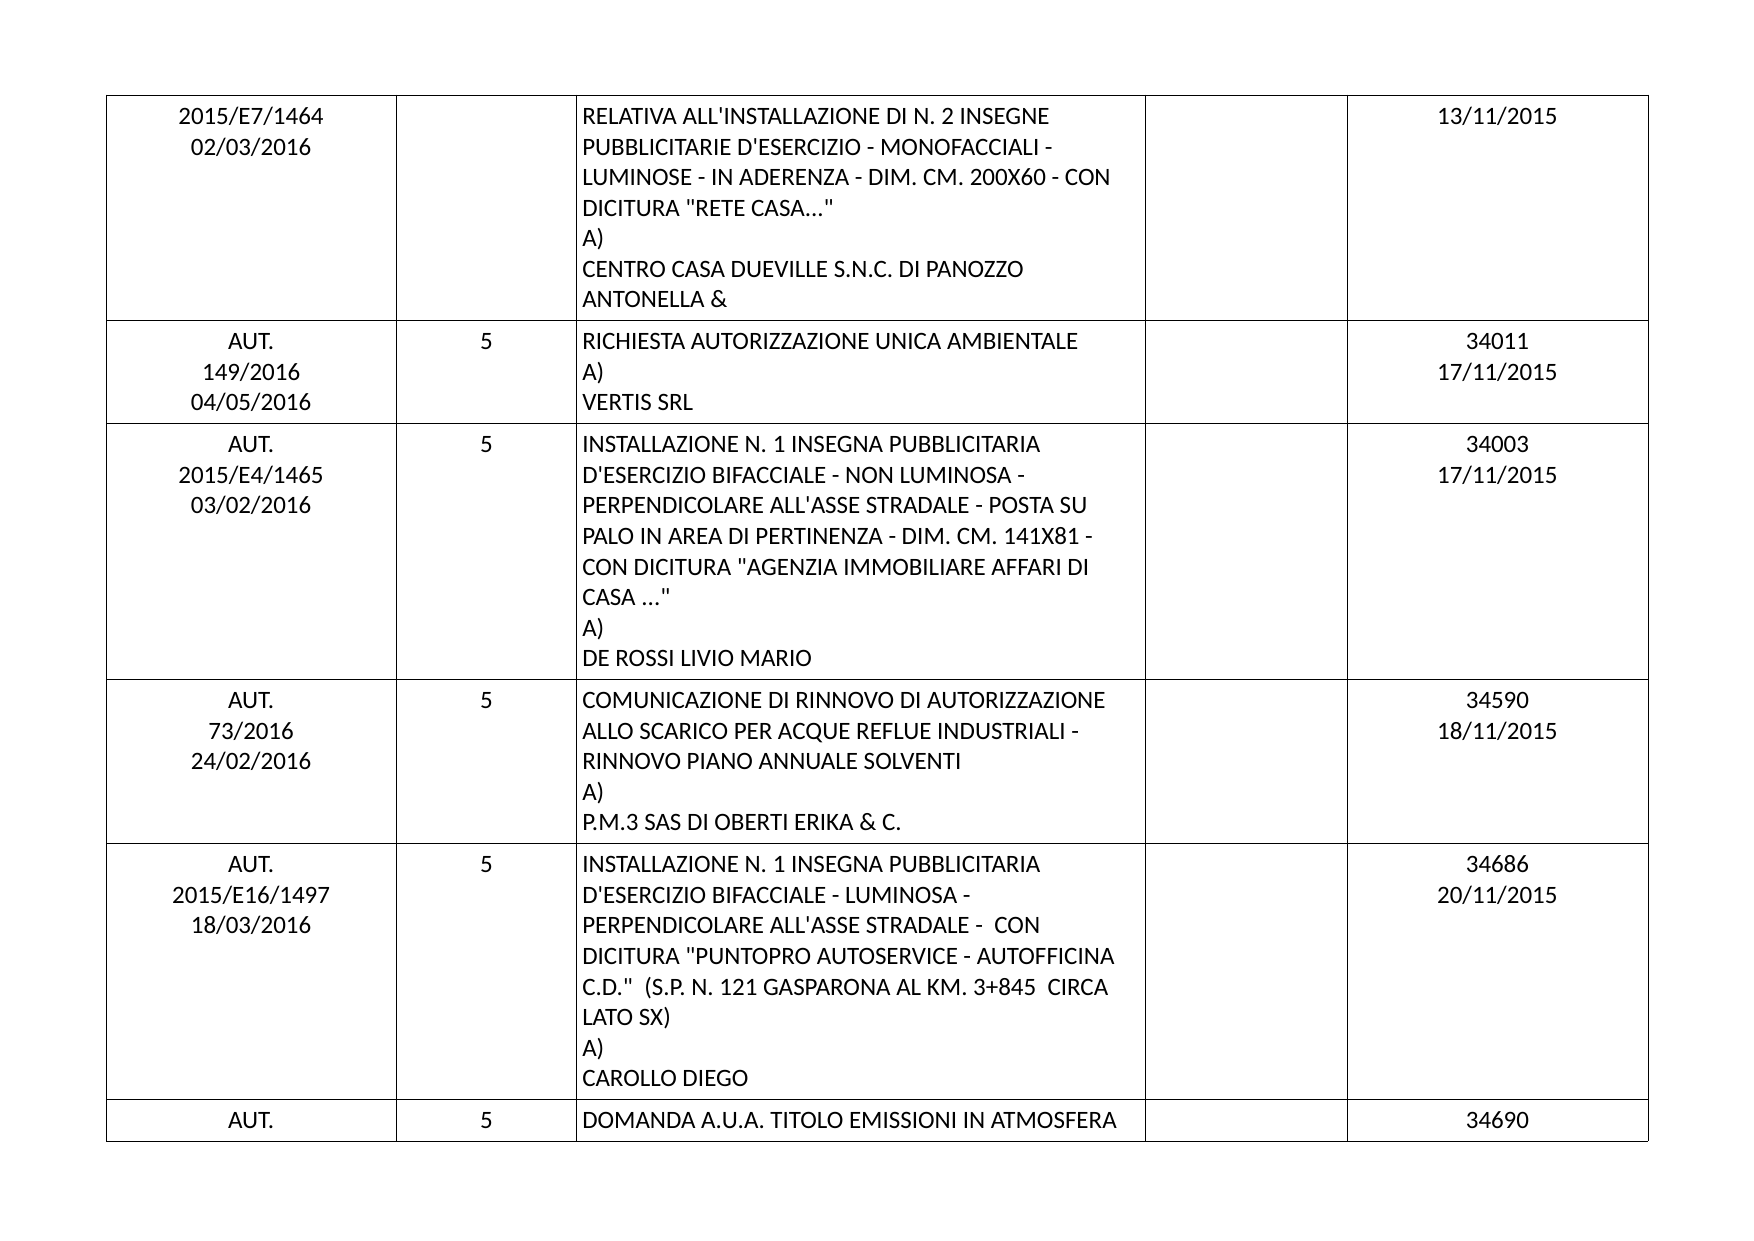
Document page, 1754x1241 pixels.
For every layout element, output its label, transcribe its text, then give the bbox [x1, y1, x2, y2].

table_cell [1146, 844, 1347, 1098]
table_cell 34011 17/11/2015 [1348, 321, 1648, 423]
table_cell AUT. [107, 1100, 396, 1141]
table_cell [1146, 1100, 1347, 1141]
table_cell 5 [397, 321, 576, 423]
table_cell Installazione n. 1 insegna pubblicitaria d'esercizio bifacciale - non luminosa - perpendicolare all'asse stradale - posta su palo in area di pertinenza - dim. cm. 141x81 - con dicitura "agenzia immobiliare affari di casa ..." A) De rossi livio mario [577, 424, 1145, 678]
table_cell 5 [397, 680, 576, 843]
table_cell Domanda a.u.a. titolo emissioni in atmosfera [577, 1100, 1145, 1141]
table_cell 5 [397, 1100, 576, 1141]
table_cell AUT. 2015/E16/1497 18/03/2016 [107, 844, 396, 1098]
table_cell 2015/E7/1464 02/03/2016 [107, 96, 396, 320]
table_cell 13/11/2015 [1348, 96, 1648, 320]
table_cell 5 [397, 844, 576, 1098]
table_cell [1146, 424, 1347, 678]
table_cell 34590 18/11/2015 [1348, 680, 1648, 843]
table_cell 34003 17/11/2015 [1348, 424, 1648, 678]
table_cell AUT. 149/2016 04/05/2016 [107, 321, 396, 423]
table_cell 34690 [1348, 1100, 1648, 1141]
table_cell [1146, 321, 1347, 423]
table_cell [397, 96, 576, 320]
table_cell 5 [397, 424, 576, 678]
table_cell relativa all'installazione di n. 2 insegne pubblicitarie d'esercizio - monofacciali - luminose - in aderenza - dim. cm. 200x60 - con dicitura "rete casa..." A) Centro casa dueville s.n.c. di panozzo antonella & [577, 96, 1145, 320]
table_cell Installazione n. 1 insegna pubblicitaria d'esercizio bifacciale - luminosa - perpendicolare all'asse stradale - con dicitura "puntopro autoservice - autofficina c.d." (s.p. n. 121 gasparona al km. 3+845 circa lato sx) A) Carollo diego [577, 844, 1145, 1098]
table_cell Richiesta autorizzazione unica ambientale A) Vertis srl [577, 321, 1145, 423]
table_cell [1146, 680, 1347, 843]
table_cell 34686 20/11/2015 [1348, 844, 1648, 1098]
table_cell Comunicazione di rinnovo di autorizzazione allo scarico per acque reflue industriali - rinnovo piano annuale solventi A) P.m.3 sas di oberti erika & c. [577, 680, 1145, 843]
table_cell [1146, 96, 1347, 320]
table_cell AUT. 2015/E4/1465 03/02/2016 [107, 424, 396, 678]
table_cell AUT. 73/2016 24/02/2016 [107, 680, 396, 843]
